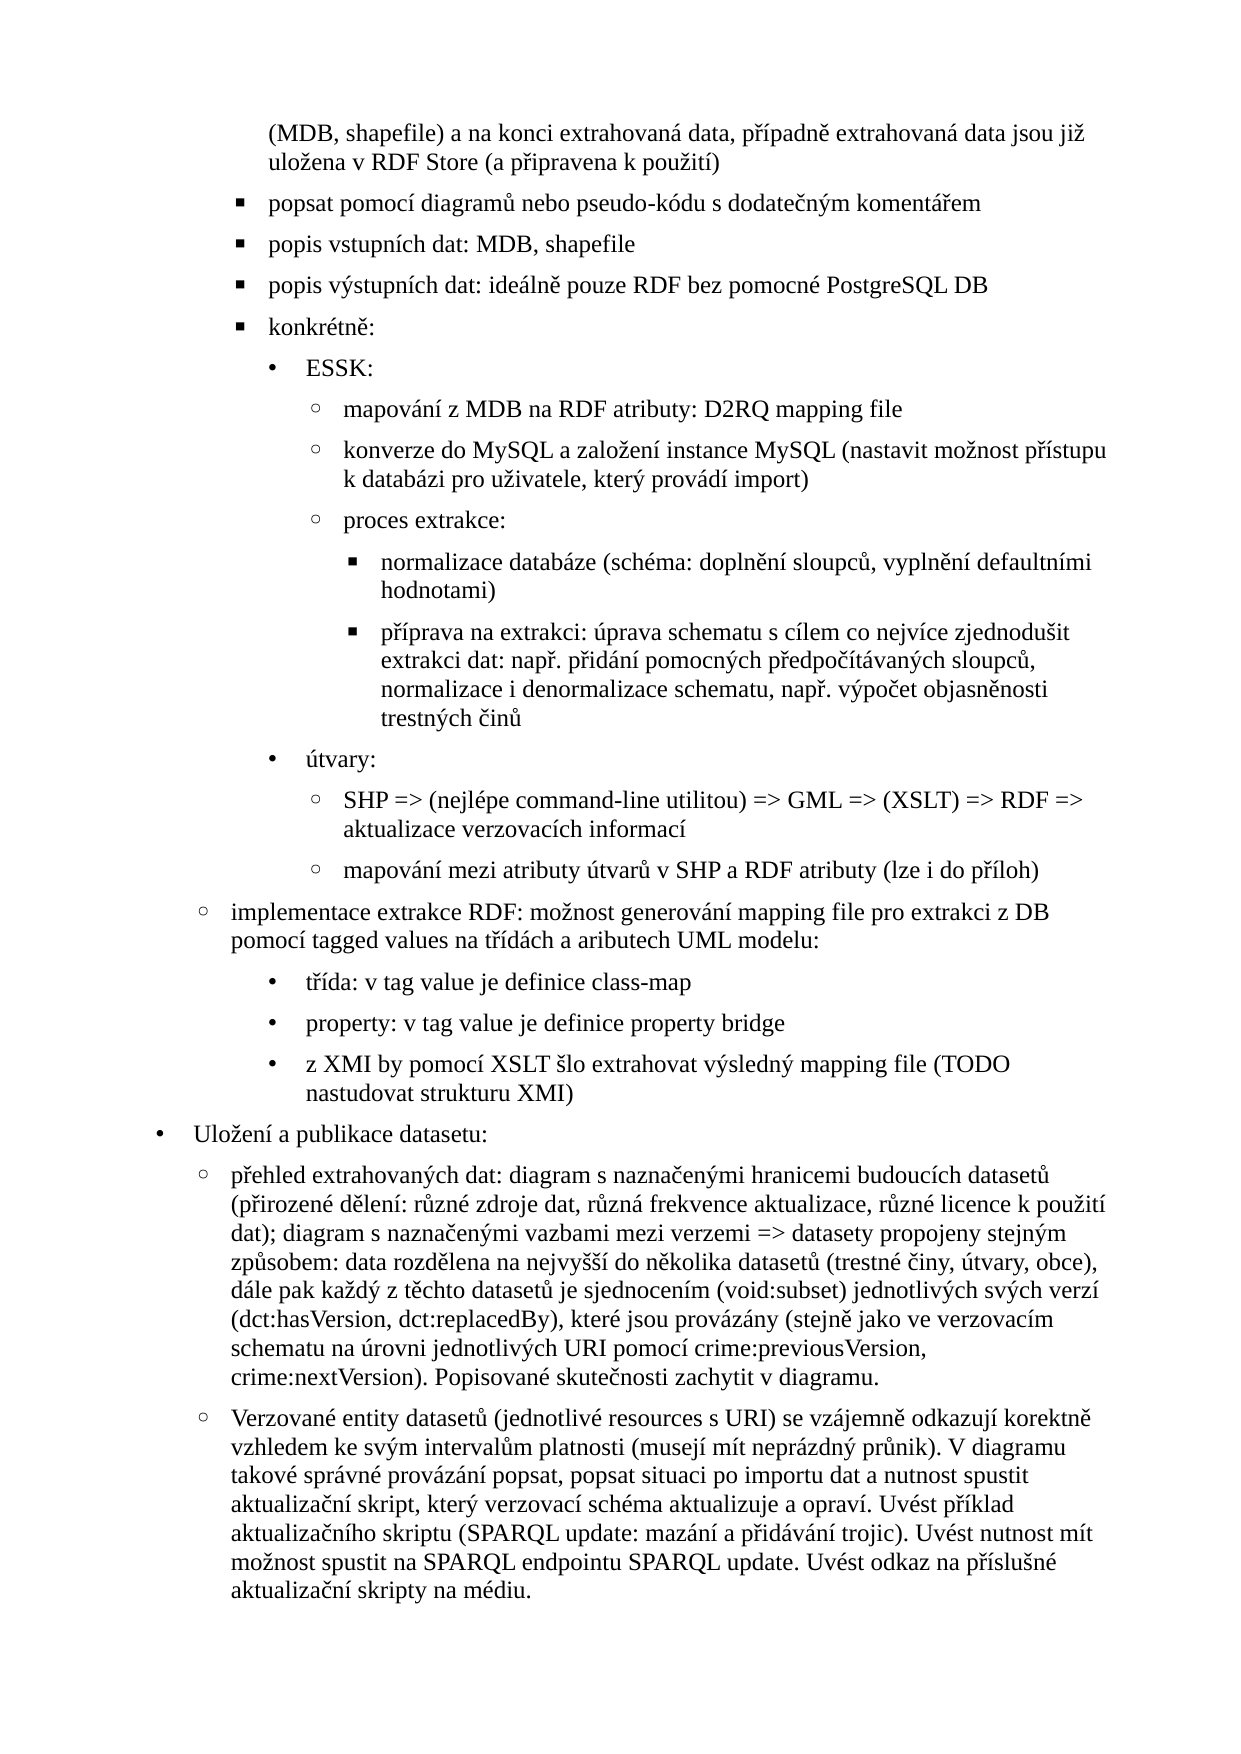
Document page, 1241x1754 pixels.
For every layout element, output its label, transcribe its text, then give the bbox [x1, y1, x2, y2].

list property: v tag value je definice property bridge [268, 1008, 1122, 1037]
list ESSK: [268, 353, 1122, 382]
list implementace extrakce RDF: možnost generování mapping file pro extrakci z DB pomocí tagged values na třídách a aributech UML modelu: [193, 897, 1122, 954]
list proces extrakce: [306, 506, 1122, 534]
list (MDB, shapefile) a na konci extrahovaná data, případně extrahovaná data jsou již uložena v RDF Store (a připravena k použití) [231, 118, 1122, 176]
list třída: v tag value je definice class-map [268, 967, 1122, 996]
list normalizace databáze (schéma: doplnění sloupců, vyplnění defaultními hodnotami) [343, 547, 1122, 604]
list mapování z MDB na RDF atributy: D2RQ mapping file [306, 394, 1122, 423]
list konkrétně: [231, 312, 1122, 341]
list popsat pomocí diagramů nebo pseudo-kódu s dodatečným komentářem [231, 188, 1122, 217]
list Uložení a publikace datasetu: [156, 1119, 1122, 1148]
list příprava na extrakci: úprava schematu s cílem co nejvíce zjednodušit extrakci dat: např. přidání pomocných předpočítávaných sloupců, normalizace i denormalizace schematu, např. výpočet objasněnosti trestných činů [343, 617, 1122, 732]
list SHP => (nejlépe command-line utilitou) => GML => (XSLT) => RDF => aktualizace verzovacích informací [306, 786, 1122, 843]
list konverze do MySQL a založení instance MySQL (nastavit možnost přístupu k databázi pro uživatele, který provádí import) [306, 436, 1122, 493]
list popis vstupních dat: MDB, shapefile [231, 229, 1122, 258]
list přehled extrahovaných dat: diagram s naznačenými hranicemi budoucích datasetů (přirozené dělení: různé zdroje dat, různá frekvence aktualizace, různé licence k použití dat); diagram s naznačenými vazbami mezi verzemi => datasety propojeny stejným způsobem: data rozdělena na nejvyšší do několika datasetů (trestné činy, útvary, obce), dále pak každý z těchto datasetů je sjednocením (void:subset) jednotlivých svých verzí (dct:hasVersion, dct:replacedBy), které jsou provázány (stejně jako ve verzovacím schematu na úrovni jednotlivých URI pomocí crime:previousVersion, crime:nextVersion). Popisované skutečnosti zachytit v diagramu. [193, 1161, 1122, 1391]
list Verzované entity datasetů (jednotlivé resources s URI) se vzájemně odkazují korektně vzhledem ke svým intervalům platnosti (musejí mít neprázdný průnik). V diagramu takové správné provázání popsat, popsat situaci po importu dat a nutnost spustit aktualizační skript, který verzovací schéma aktualizuje a opraví. Uvést příklad aktualizačního skriptu (SPARQL update: mazání a přidávání trojic). Uvést nutnost mít možnost spustit na SPARQL endpointu SPARQL update. Uvést odkaz na příslušné aktualizační skripty na médiu. [193, 1403, 1122, 1604]
list popis výstupních dat: ideálně pouze RDF bez pomocné PostgreSQL DB [231, 271, 1122, 299]
list útvary: [268, 744, 1122, 773]
list z XMI by pomocí XSLT šlo extrahovat výsledný mapping file (TODO nastudovat strukturu XMI) [268, 1049, 1122, 1107]
list mapování mezi atributy útvarů v SHP a RDF atributy (lze i do příloh) [306, 856, 1122, 884]
